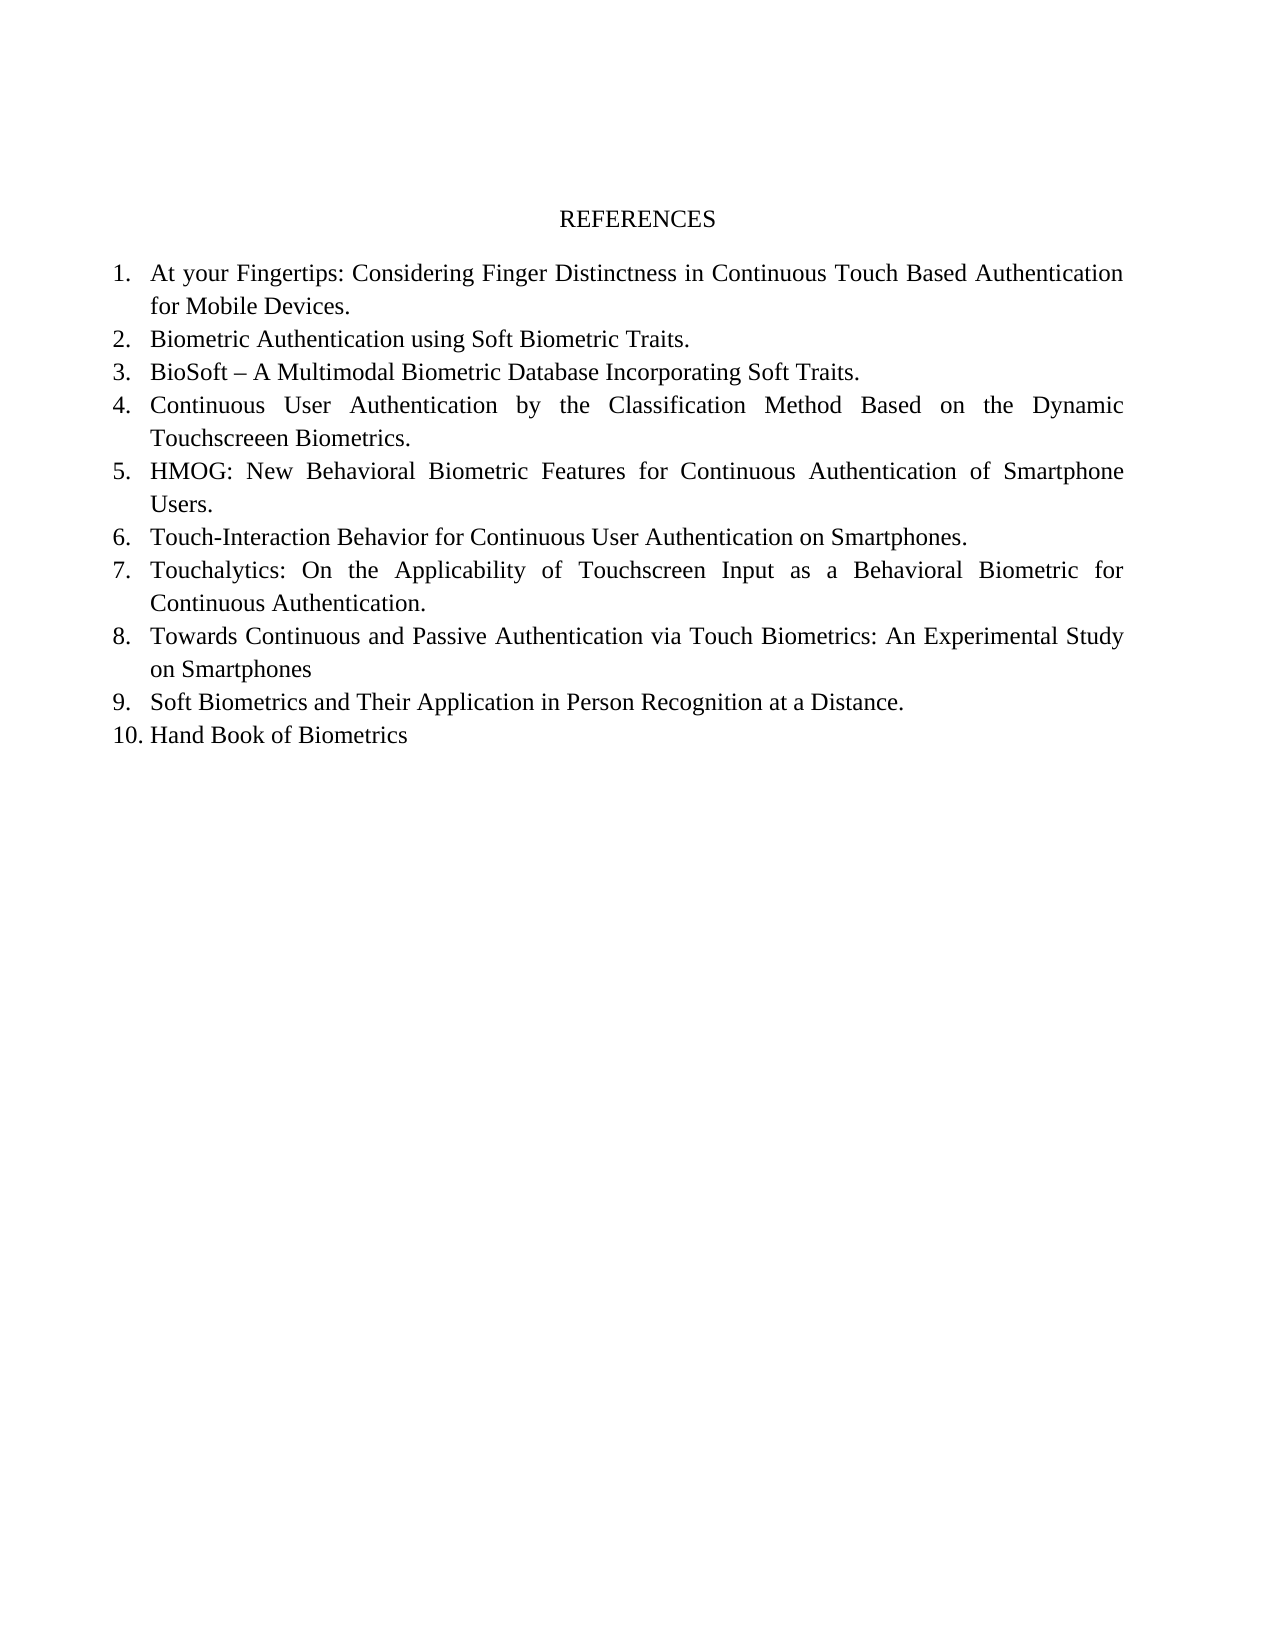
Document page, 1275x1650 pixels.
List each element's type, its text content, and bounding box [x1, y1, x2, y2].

list Touchalytics: On the Applicability of Touchscreen Input as a Behavioral Biometric for Continuous Authentication. [112, 555, 1125, 617]
list Towards Continuous and Passive Authentication via Touch Biometrics: An Experimental Study on Smartphones [112, 621, 1125, 683]
list Touch-Interaction Behavior for Continuous User Authentication on Smartphones. [112, 522, 1125, 551]
list Hand Book of Biometrics [112, 720, 1125, 749]
text REFERENCES [150, 204, 1125, 233]
list BioSoft – A Multimodal Biometric Database Incorporating Soft Traits. [112, 357, 1125, 386]
list Continuous User Authentication by the Classification Method Based on the Dynamic Touchscreeen Biometrics. [112, 390, 1125, 452]
list Biometric Authentication using Soft Biometric Traits. [112, 324, 1125, 352]
list At your Fingertips: Considering Finger Distinctness in Continuous Touch Based Authentication for Mobile Devices. [112, 258, 1125, 319]
list Soft Biometrics and Their Application in Person Recognition at a Distance. [112, 687, 1125, 716]
list HMOG: New Behavioral Biometric Features for Continuous Authentication of Smartphone Users. [112, 456, 1125, 518]
